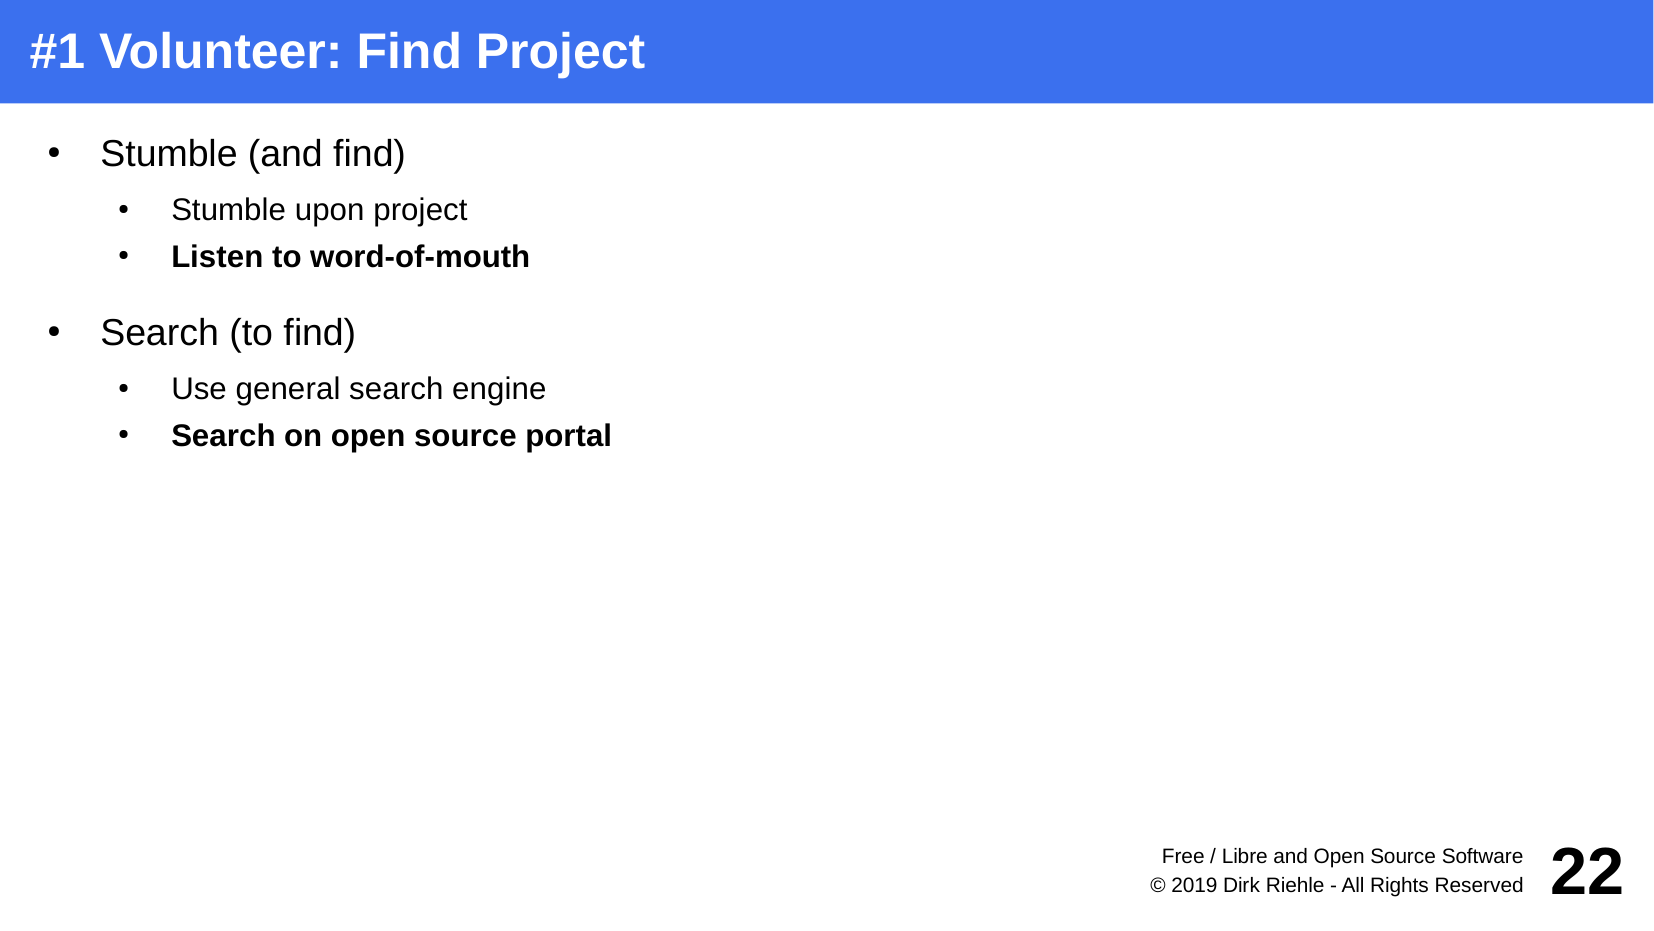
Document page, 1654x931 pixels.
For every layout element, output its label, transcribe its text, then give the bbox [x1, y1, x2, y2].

list Stumble (and find) Stumble upon project Listen to word-of-mouth Search (to find) Use general search engine Search on open source portal [29, 132, 1625, 813]
title #1 Volunteer: Find Project [0, 0, 1654, 104]
